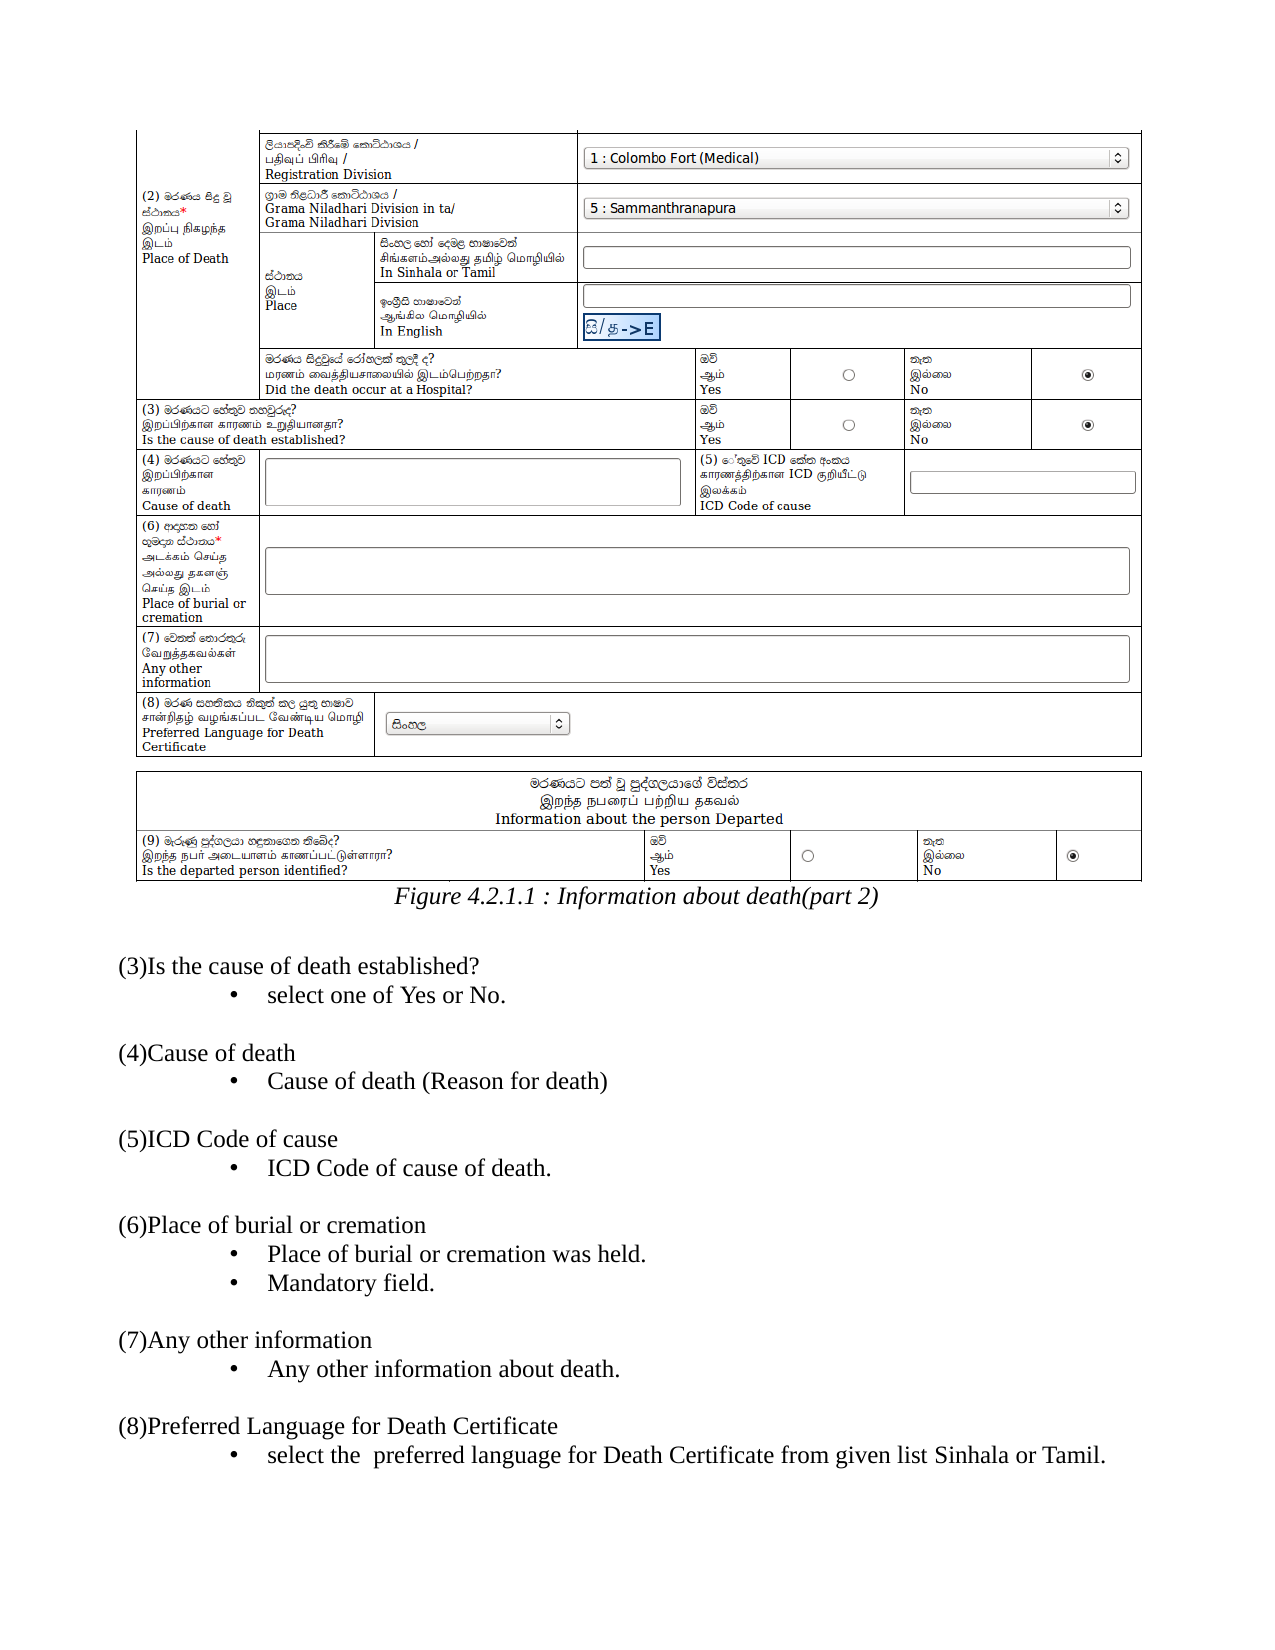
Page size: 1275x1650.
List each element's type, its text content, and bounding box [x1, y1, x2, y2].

list ICD Code of cause of death. [229, 1153, 1157, 1181]
text (7)Any other information [118, 1325, 1157, 1354]
text (5)ICD Code of cause [118, 1124, 1157, 1153]
text (3)Is the cause of death established? [118, 951, 1157, 980]
text (6)Place of burial or cremation [118, 1210, 1157, 1239]
list select the preferred language for Death Certificate from given list Sinhala or Tamil. [229, 1440, 1157, 1469]
list Place of burial or cremation was held. [229, 1239, 1157, 1268]
list Any other information about death. [229, 1354, 1157, 1383]
picture [128, 130, 1147, 882]
text Figure 4.2.1.1 : Information about death(part 2) [128, 882, 1147, 910]
text (4)Cause of death [118, 1038, 1157, 1066]
list select one of Yes or No. [229, 980, 1157, 1009]
text (8)Preferred Language for Death Certificate [118, 1411, 1157, 1440]
list Cause of death (Reason for death) [229, 1066, 1157, 1095]
list Mandatory field. [229, 1268, 1157, 1296]
